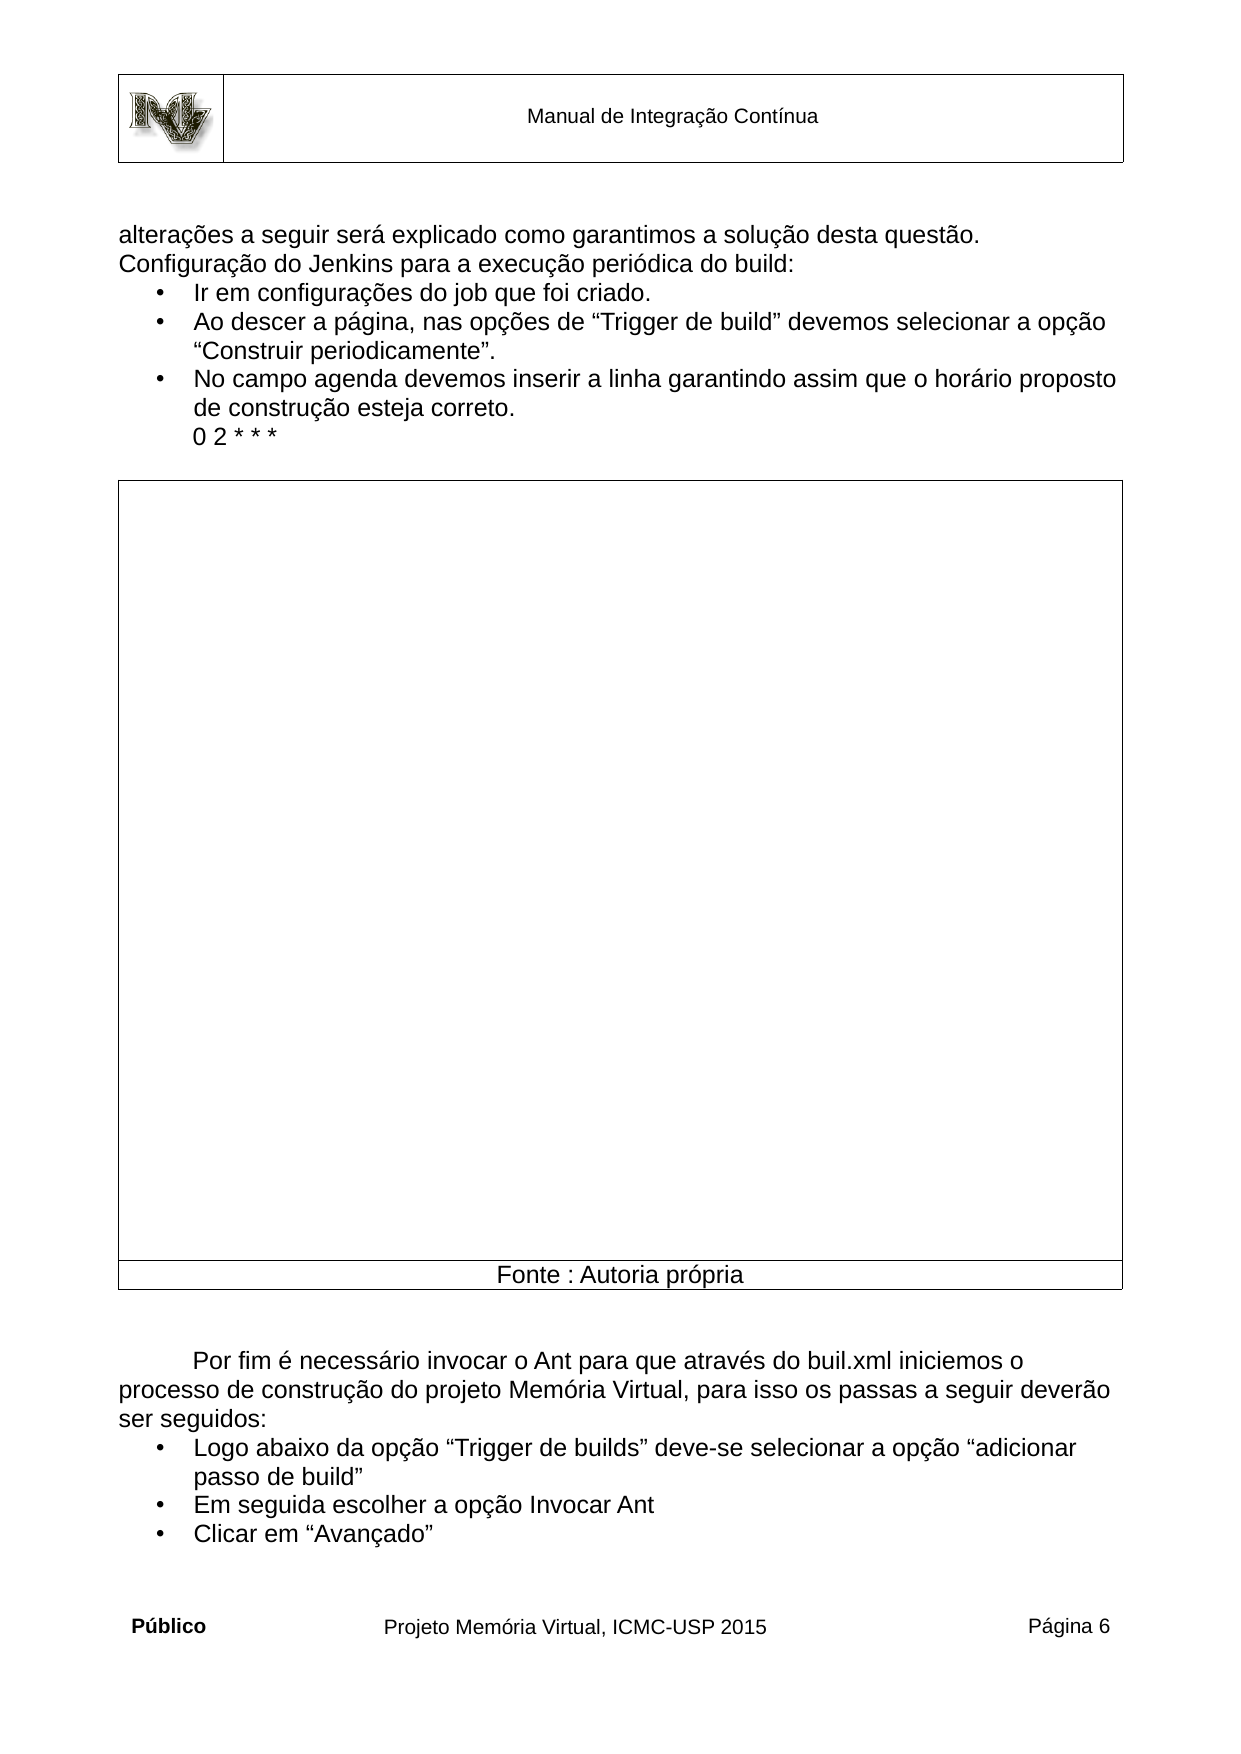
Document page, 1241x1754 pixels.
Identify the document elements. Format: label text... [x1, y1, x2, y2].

text Por fim é necessário invocar o Ant para que através do buil.xml iniciemos o processo de construção do projeto Memória Virtual, para isso os passas a seguir deverão ser seguidos: [118, 1346, 1122, 1433]
text 0 2 * * * [118, 422, 1122, 451]
list No campo agenda devemos inserir a linha garantindo assim que o horário proposto de construção esteja correto. [156, 364, 1122, 422]
table_header [119, 481, 1122, 1260]
list Logo abaixo da opção “Trigger de builds” deve-se selecionar a opção “adicionar passo de build” [156, 1433, 1122, 1490]
list Clicar em “Avançado” [156, 1519, 1122, 1548]
table_cell Fonte : Autoria própria [119, 1261, 1122, 1289]
text alterações a seguir será explicado como garantimos a solução desta questão. [118, 220, 1122, 249]
text Configuração do Jenkins para a execução periódica do build: [118, 249, 1122, 278]
list Em seguida escolher a opção Invocar Ant [156, 1490, 1122, 1519]
list Ao descer a página, nas opções de “Trigger de build” devemos selecionar a opção “Construir periodicamente”. [156, 307, 1122, 364]
list Ir em configurações do job que foi criado. [156, 278, 1122, 307]
picture [124, 80, 214, 156]
